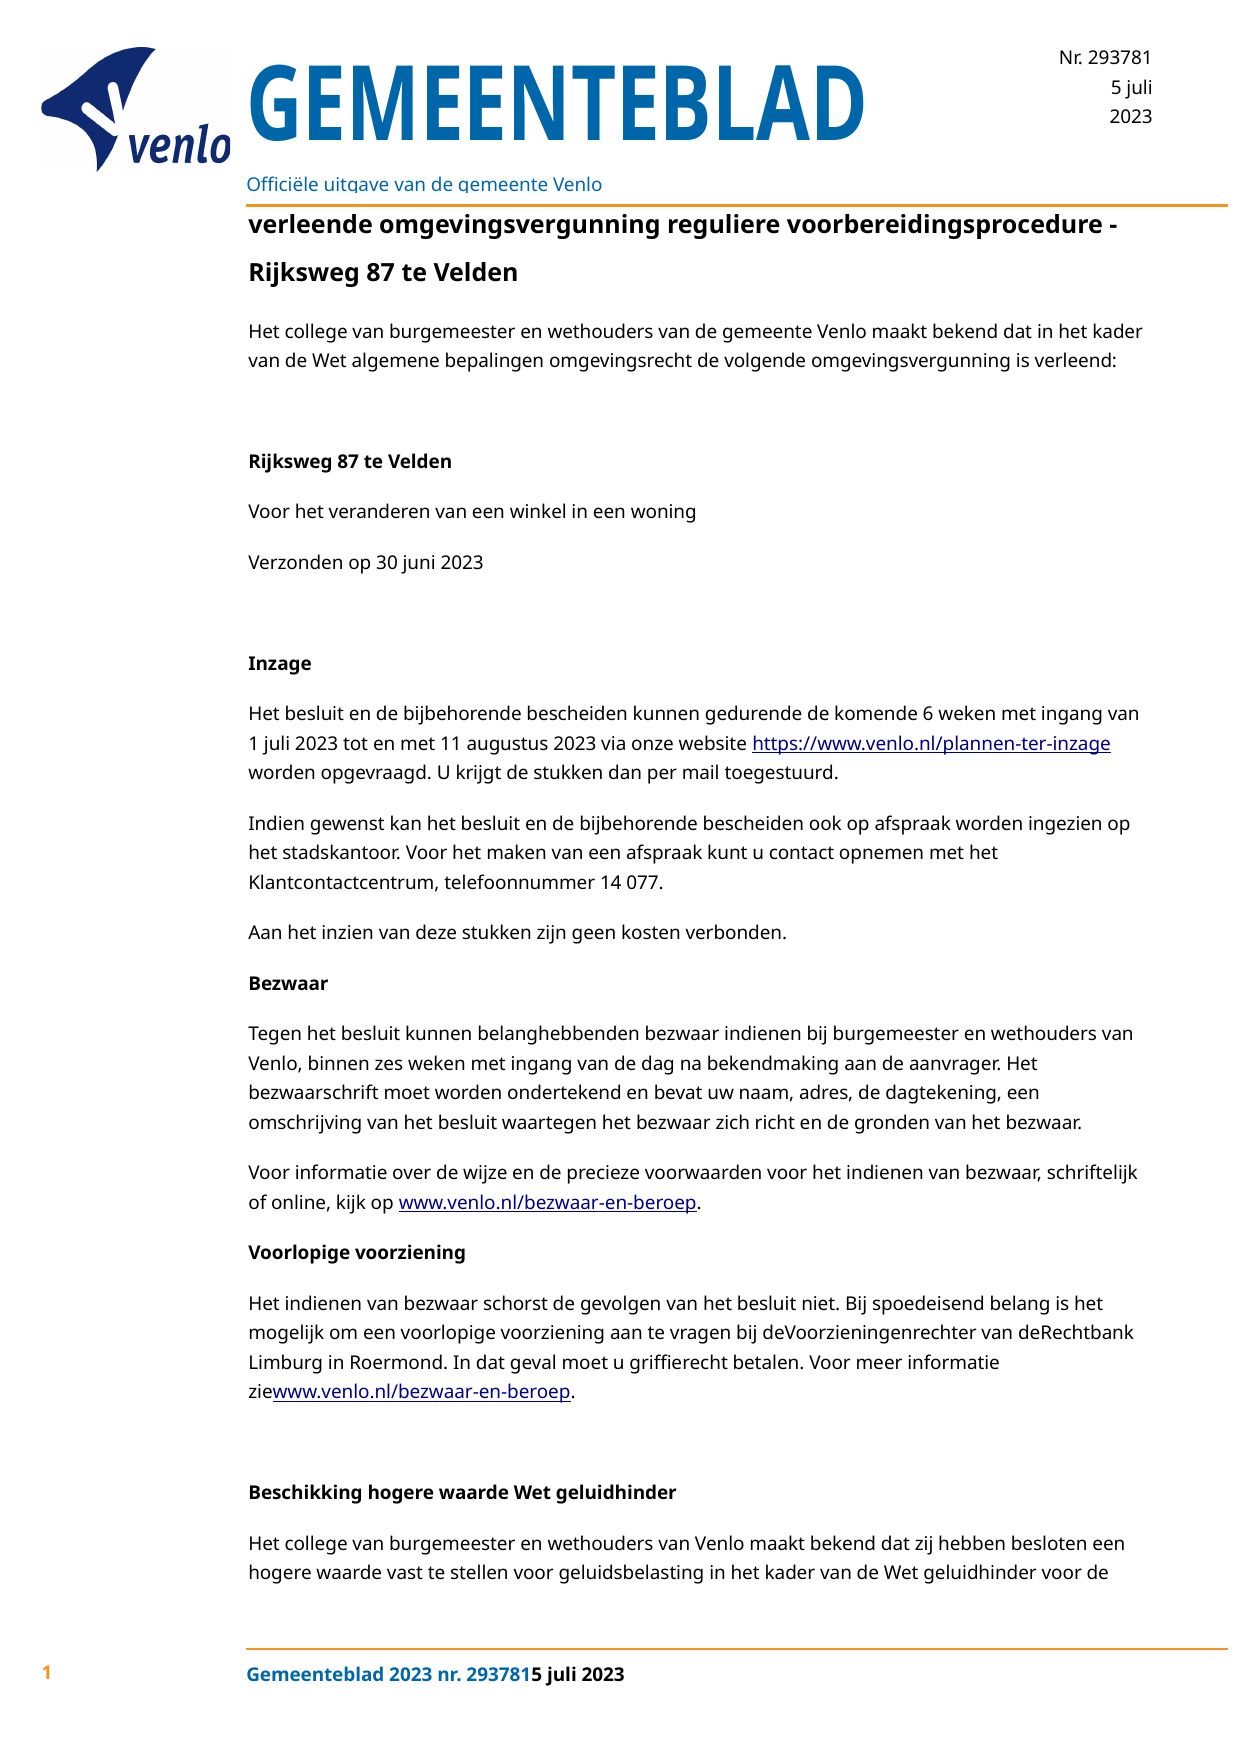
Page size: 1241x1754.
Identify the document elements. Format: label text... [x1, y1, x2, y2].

text Voor het veranderen van een winkel in een woning [248, 499, 1152, 524]
text verleende omgevingsvergunning reguliere voorbereidingsprocedure - Rijksweg 87 te Velden [248, 207, 1152, 288]
text Het college van burgemeester en wethouders van Venlo maakt bekend dat zij hebben besloten een hogere waarde vast te stellen voor geluidsbelasting in het kader van de Wet geluidhinder voor de [248, 1530, 1152, 1585]
text Verzonden op 30 juni 2023 [248, 549, 1152, 575]
picture [41, 47, 231, 172]
text Het college van burgemeester en wethouders van de gemeente Venlo maakt bekend dat in het kader van de Wet algemene bepalingen omgevingsrecht de volgende omgevingsvergunning is verleend: [248, 318, 1152, 373]
text Voor informatie over de wijze en de precieze voorwaarden voor het indienen van bezwaar, schriftelijk of online, kijk op www.venlo.nl/bezwaar-en-beroep. [248, 1159, 1152, 1215]
text Rijksweg 87 te Velden [248, 448, 1152, 474]
text Het besluit en de bijbehorende bescheiden kunnen gedurende de komende 6 weken met ingang van 1 juli 2023 tot en met 11 augustus 2023 via onze website https://www.venlo.nl/plannen-ter-inzage worden opgevraagd. U krijgt de stukken dan per mail toegestuurd. [248, 700, 1152, 785]
text Het indienen van bezwaar schorst de gevolgen van het besluit niet. Bij spoedeisend belang is het mogelijk om een voorlopige voorziening aan te vragen bij deVoorzieningenrechter van deRechtbank Limburg in Roermond. In dat geval moet u griffierecht betalen. Voor meer informatie ziewww.venlo.nl/bezwaar-en-beroep. [248, 1290, 1152, 1404]
text Tegen het besluit kunnen belanghebbenden bezwaar indienen bij burgemeester en wethouders van Venlo, binnen zes weken met ingang van de dag na bekendmaking aan de aanvrager. Het bezwaarschrift moet worden ondertekend en bevat uw naam, adres, de dagtekening, een omschrijving van het besluit waartegen het bezwaar zich richt en de gronden van het bezwaar. [248, 1020, 1152, 1135]
text Beschikking hogere waarde Wet geluidhinder [248, 1479, 1152, 1505]
text Bezwaar [248, 970, 1152, 996]
text Voorlopige voorziening [248, 1239, 1152, 1265]
text Aan het inzien van deze stukken zijn geen kosten verbonden. [248, 919, 1152, 945]
text Inzage [248, 650, 1152, 676]
text Indien gewenst kan het besluit en de bijbehorende bescheiden ook op afspraak worden ingezien op het stadskantoor. Voor het maken van een afspraak kunt u contact opnemen met het Klantcontactcentrum, telefoonnummer 14 077. [248, 810, 1152, 895]
